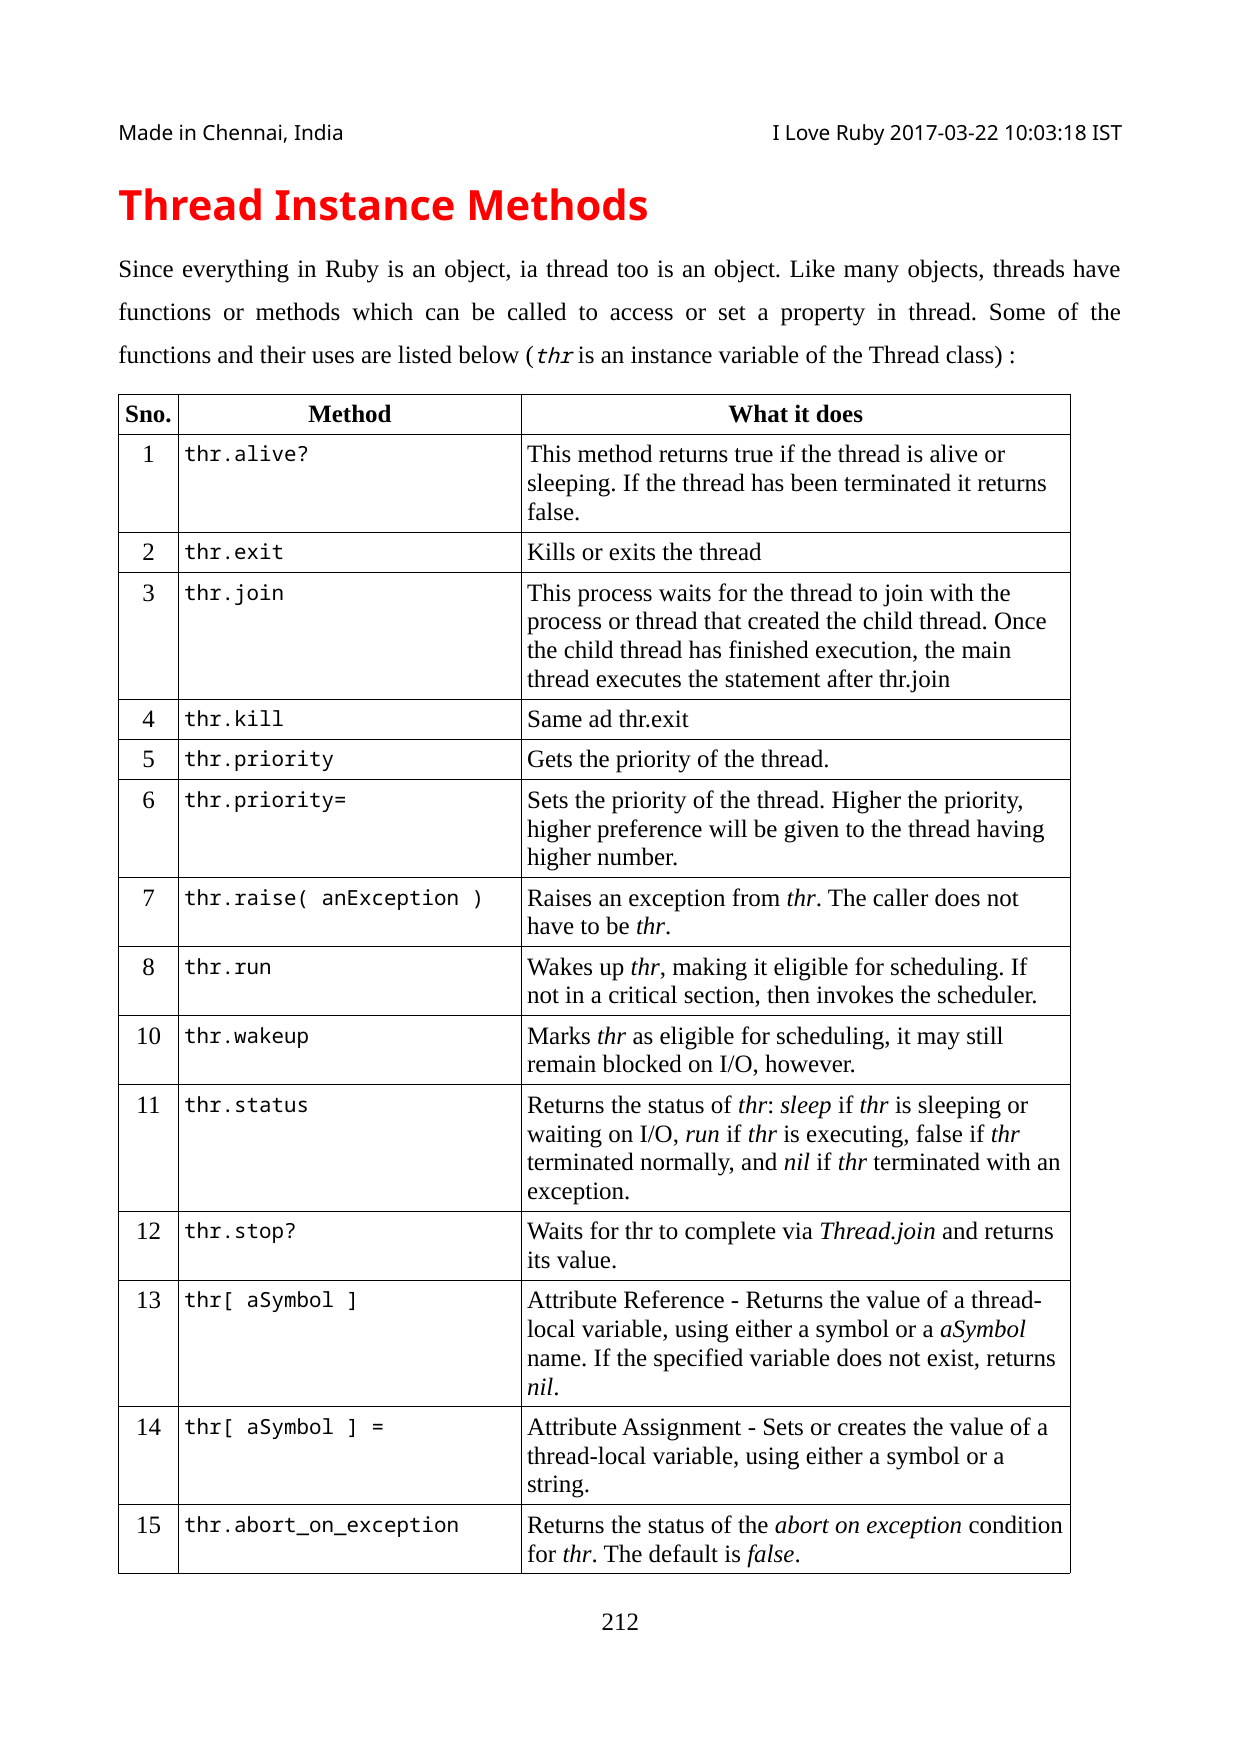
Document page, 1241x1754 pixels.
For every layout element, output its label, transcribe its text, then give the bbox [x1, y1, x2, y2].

table_cell 14 [119, 1407, 178, 1504]
table_cell thr[ aSymbol ] = [179, 1407, 521, 1504]
text Since everything in Ruby is an object, ia thread too is an object. Like many objects, threads have functions or methods which can be called to access or set a property in thread. Some of the functions and their uses are listed below (thr is an instance variable of the Thread class) : [118, 254, 1122, 370]
table_header What it does [522, 395, 1070, 434]
table_cell thr[ aSymbol ] [179, 1281, 521, 1406]
table_cell 4 [119, 700, 178, 739]
table_cell 7 [119, 878, 178, 946]
table_cell Kills or exits the thread [522, 533, 1070, 572]
table_cell 10 [119, 1016, 178, 1084]
table_cell thr.wakeup [179, 1016, 521, 1084]
table_cell thr.priority= [179, 780, 521, 877]
table_cell thr.stop? [179, 1212, 521, 1280]
table_cell Attribute Assignment - Sets or creates the value of a thread-local variable, using either a symbol or a string. [522, 1407, 1070, 1504]
table_cell Gets the priority of the thread. [522, 740, 1070, 779]
table_cell thr.status [179, 1085, 521, 1211]
table_cell Returns the status of thr: sleep if thr is sleeping or waiting on I/O, run if thr is executing, false if thr terminated normally, and nil if thr terminated with an exception. [522, 1085, 1070, 1211]
table_cell Wakes up thr, making it eligible for scheduling. If not in a critical section, then invokes the scheduler. [522, 947, 1070, 1015]
table_cell 15 [119, 1505, 178, 1573]
table_cell thr.priority [179, 740, 521, 779]
table_cell 11 [119, 1085, 178, 1211]
table_header Sno. [119, 395, 178, 434]
table_cell Marks thr as eligible for scheduling, it may still remain blocked on I/O, however. [522, 1016, 1070, 1084]
table_cell This method returns true if the thread is alive or sleeping. If the thread has been terminated it returns false. [522, 435, 1070, 532]
table_cell thr.kill [179, 700, 521, 739]
table_cell 3 [119, 573, 178, 698]
table_cell thr.exit [179, 533, 521, 572]
table_cell thr.abort_on_exception [179, 1505, 521, 1573]
table_cell Raises an exception from thr. The caller does not have to be thr. [522, 878, 1070, 946]
table_cell 12 [119, 1212, 178, 1280]
table_cell Returns the status of the abort on exception condition for thr. The default is false. [522, 1505, 1070, 1573]
table_cell thr.join [179, 573, 521, 698]
table_cell Waits for thr to complete via Thread.join and returns its value. [522, 1212, 1070, 1280]
table_cell thr.raise( anException ) [179, 878, 521, 946]
table_cell 8 [119, 947, 178, 1015]
table_cell thr.run [179, 947, 521, 1015]
table_cell Sets the priority of the thread. Higher the priority, higher preference will be given to the thread having higher number. [522, 780, 1070, 877]
table_cell 13 [119, 1281, 178, 1406]
table_cell 6 [119, 780, 178, 877]
table_cell Attribute Reference - Returns the value of a thread-local variable, using either a symbol or a aSymbol name. If the specified variable does not exist, returns nil. [522, 1281, 1070, 1406]
table_cell 2 [119, 533, 178, 572]
table_cell Same ad thr.exit [522, 700, 1070, 739]
table_cell 1 [119, 435, 178, 532]
table_header Method [179, 395, 521, 434]
table_cell This process waits for the thread to join with the process or thread that created the child thread. Once the child thread has finished execution, the main thread executes the statement after thr.join [522, 573, 1070, 698]
table_cell 5 [119, 740, 178, 779]
subtitle Thread Instance Methods [118, 176, 1122, 233]
table_cell thr.alive? [179, 435, 521, 532]
